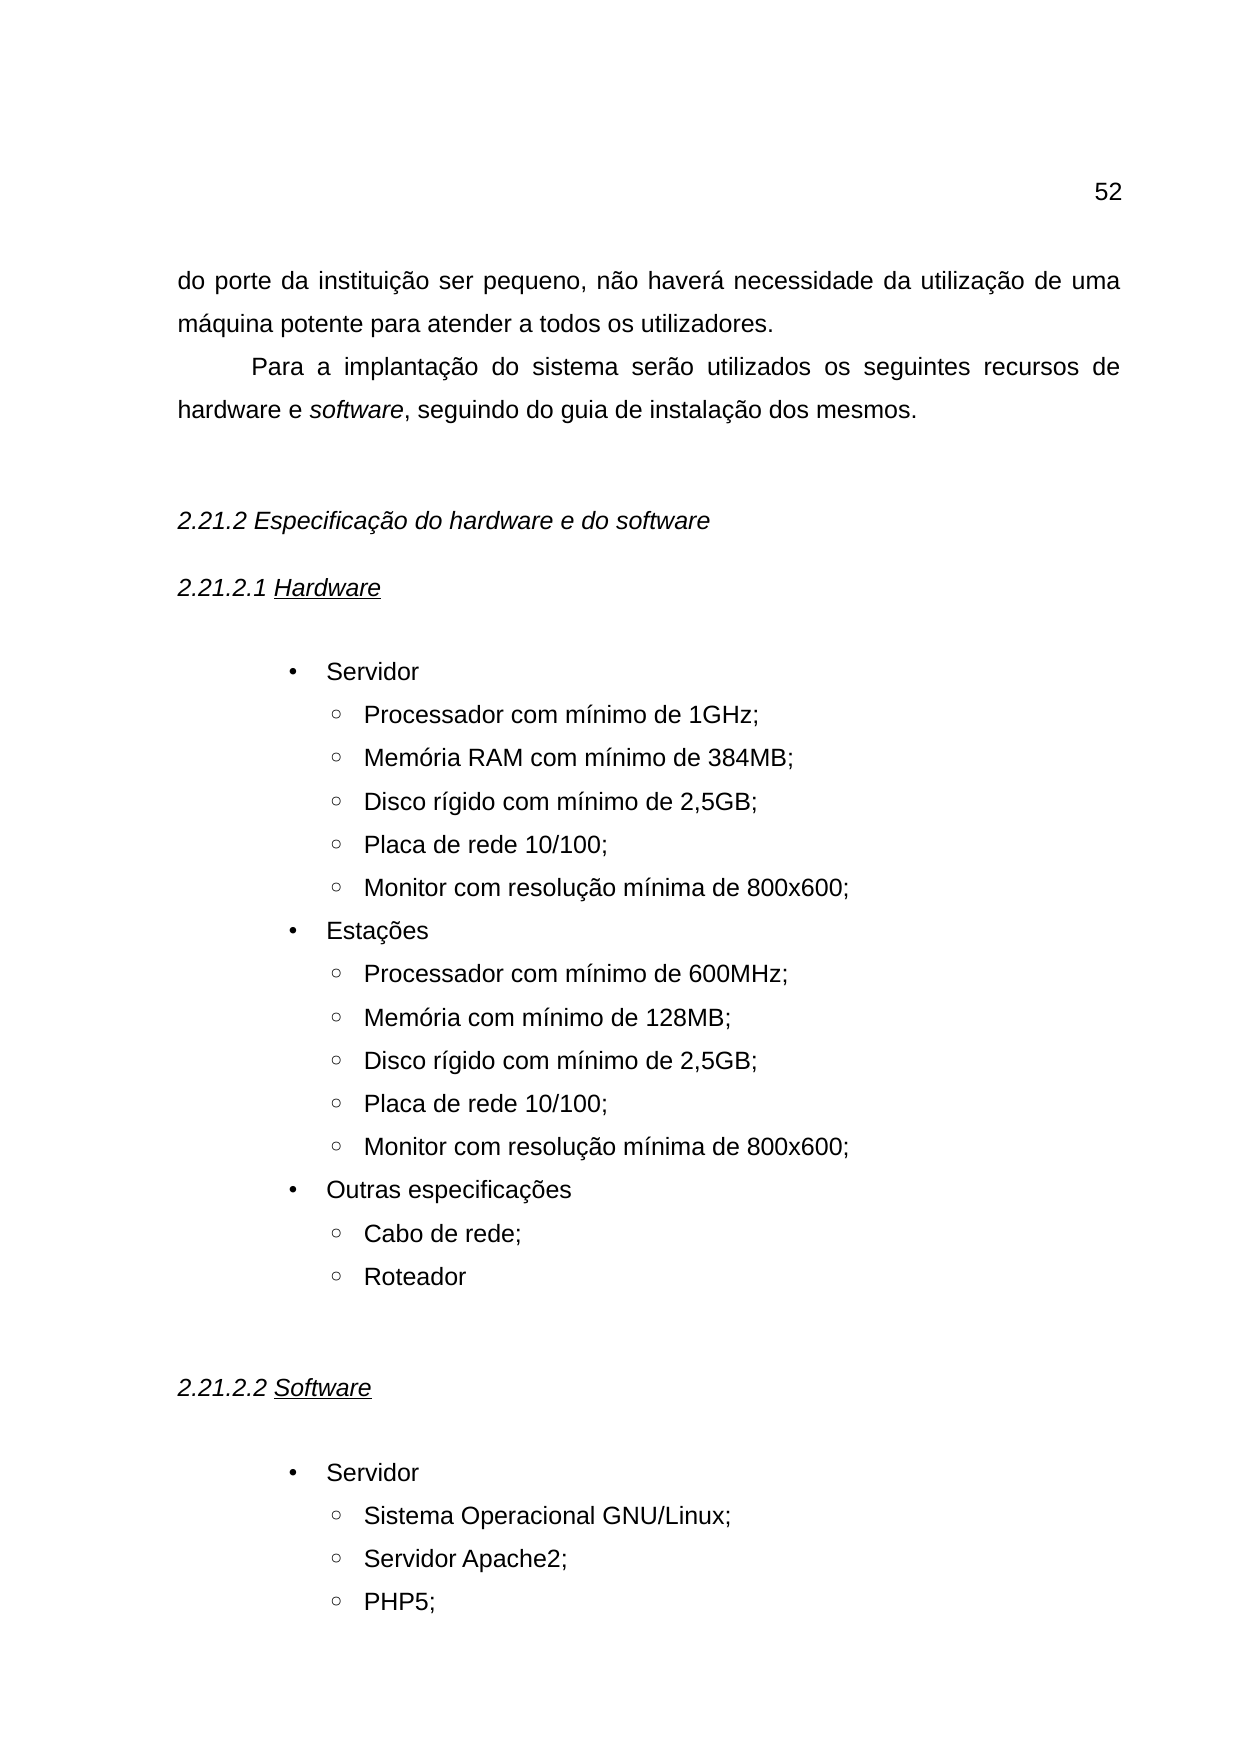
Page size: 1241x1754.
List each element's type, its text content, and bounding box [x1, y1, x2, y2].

list Processador com mínimo de 600MHz; [326, 959, 1122, 988]
text Para a implantação do sistema serão utilizados os seguintes recursos de hardware e software, seguindo do guia de instalação dos mesmos. [177, 352, 1122, 424]
list Placa de rede 10/100; [326, 1089, 1122, 1118]
list Outras especificações [288, 1176, 1122, 1204]
list PHP5; [326, 1587, 1122, 1616]
list Placa de rede 10/100; [326, 830, 1122, 858]
subtitle 2.21.2 Especificação do hardware e do software [177, 506, 1122, 535]
list Servidor [288, 657, 1122, 686]
list Estações [288, 916, 1122, 945]
list Servidor [288, 1457, 1122, 1486]
list Servidor Apache2; [326, 1544, 1122, 1573]
list Cabo de rede; [326, 1219, 1122, 1248]
list Sistema Operacional GNU/Linux; [326, 1501, 1122, 1529]
list Monitor com resolução mínima de 800x600; [326, 1132, 1122, 1161]
list Memória com mínimo de 128MB; [326, 1003, 1122, 1031]
list Processador com mínimo de 1GHz; [326, 700, 1122, 729]
text do porte da instituição ser pequeno, não haverá necessidade da utilização de uma máquina potente para atender a todos os utilizadores. [177, 266, 1122, 338]
subtitle 2.21.2.1 Hardware [177, 573, 1122, 601]
list Disco rígido com mínimo de 2,5GB; [326, 1046, 1122, 1075]
subtitle 2.21.2.2 Software [177, 1373, 1122, 1402]
list Roteador [326, 1262, 1122, 1291]
list Disco rígido com mínimo de 2,5GB; [326, 786, 1122, 815]
list Memória RAM com mínimo de 384MB; [326, 743, 1122, 772]
list Monitor com resolução mínima de 800x600; [326, 873, 1122, 902]
